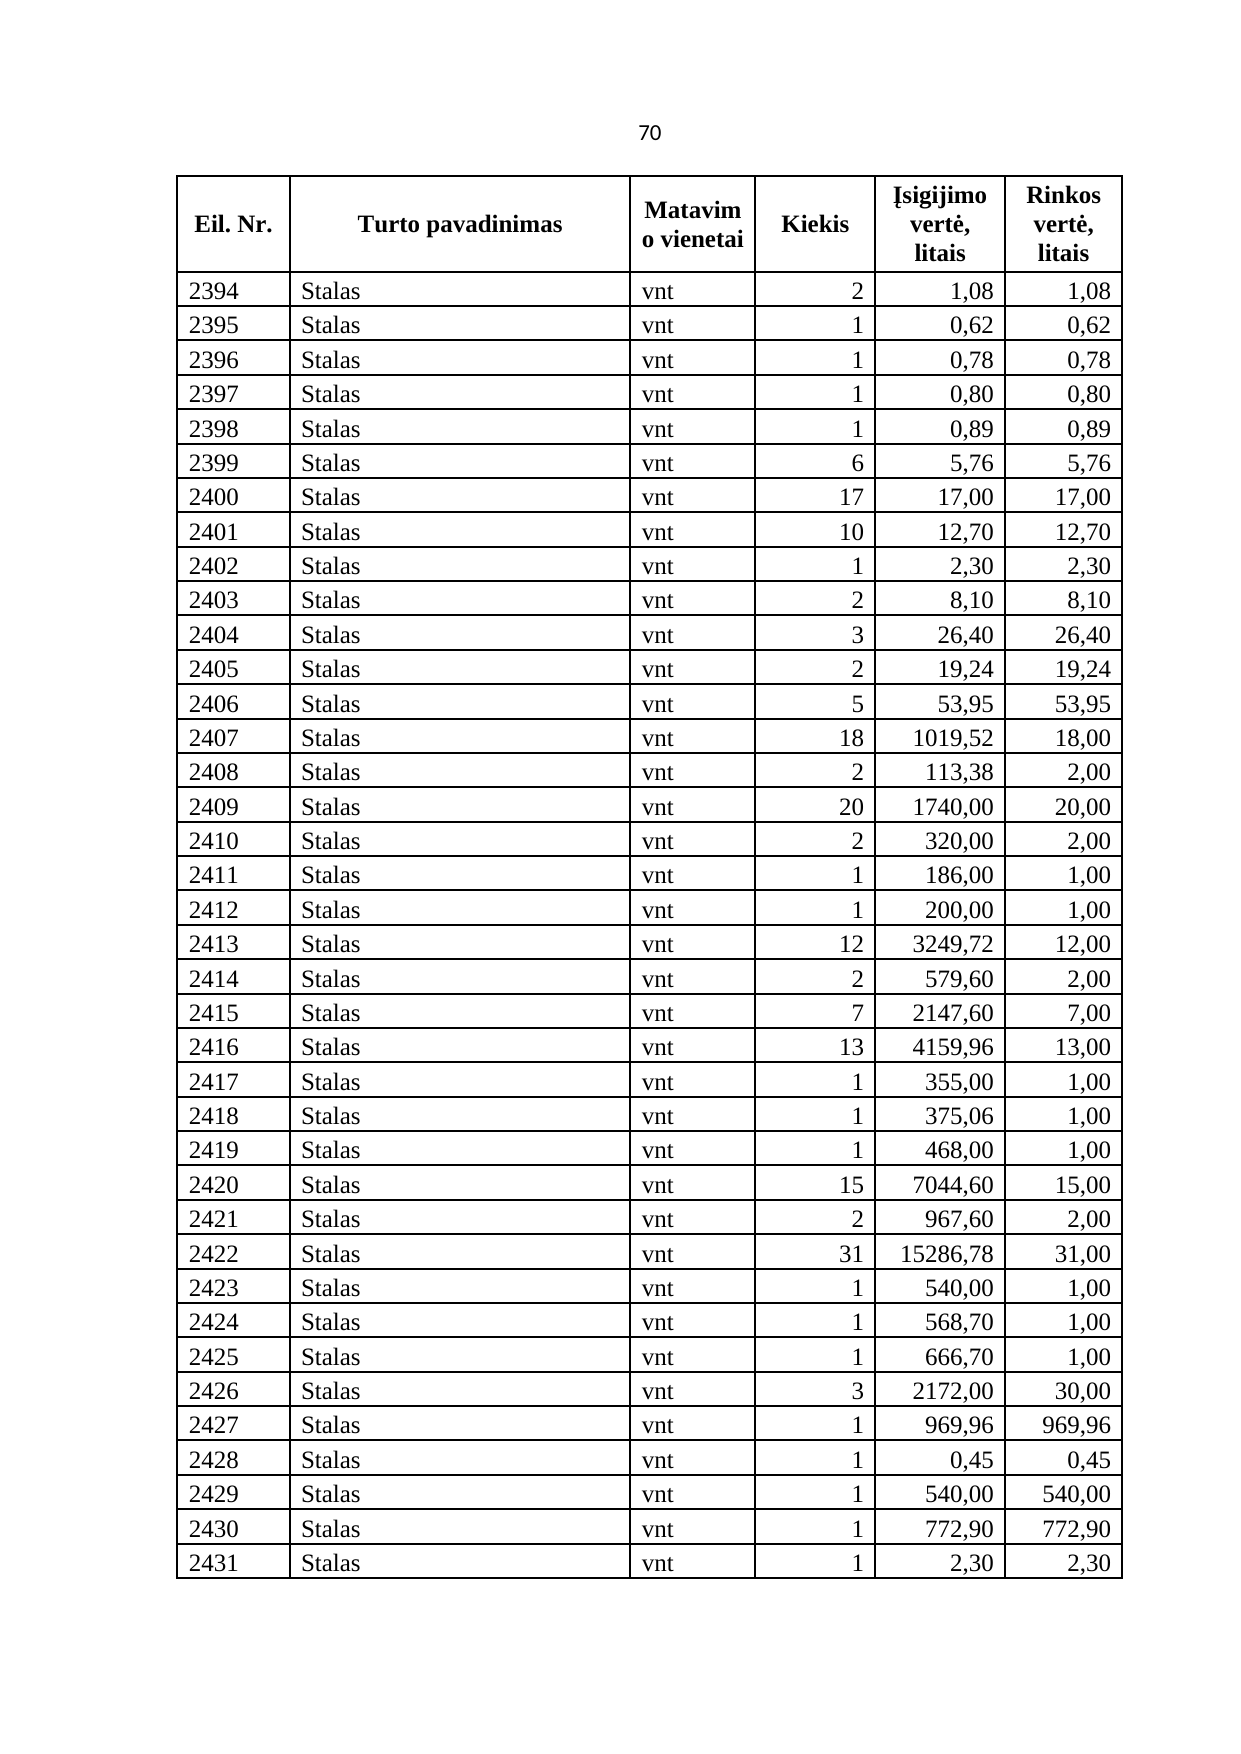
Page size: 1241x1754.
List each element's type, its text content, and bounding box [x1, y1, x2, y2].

table_cell 18 [756, 720, 874, 752]
table_cell Stalas [291, 1304, 629, 1336]
table_cell 2411 [178, 857, 289, 889]
table_cell 1,00 [1006, 1338, 1121, 1371]
table_cell vnt [631, 1510, 754, 1542]
table_cell 666,70 [876, 1338, 1004, 1371]
table_cell Stalas [291, 685, 629, 717]
table_cell 1 [756, 307, 874, 339]
table_cell Stalas [291, 1407, 629, 1439]
table_cell 1,00 [1006, 1304, 1121, 1336]
table_cell 2 [756, 823, 874, 855]
table_cell 1,00 [1006, 1098, 1121, 1130]
table_cell vnt [631, 891, 754, 924]
table_cell vnt [631, 479, 754, 511]
table_cell vnt [631, 1476, 754, 1508]
table_cell vnt [631, 1373, 754, 1405]
table_cell Stalas [291, 1201, 629, 1233]
table_cell 1 [756, 1510, 874, 1542]
table_cell 1 [756, 548, 874, 580]
table_cell 2414 [178, 960, 289, 992]
table_cell 12,70 [1006, 513, 1121, 546]
table_cell Stalas [291, 548, 629, 580]
table_cell 2 [756, 1201, 874, 1233]
table_cell 2424 [178, 1304, 289, 1336]
table_cell 2423 [178, 1270, 289, 1302]
table_cell vnt [631, 1304, 754, 1336]
table_cell 2408 [178, 754, 289, 786]
table_cell 1 [756, 1063, 874, 1096]
table_cell 2421 [178, 1201, 289, 1233]
table_cell 1 [756, 1304, 874, 1336]
table_cell vnt [631, 995, 754, 1027]
table_cell 3249,72 [876, 926, 1004, 958]
table_cell 2426 [178, 1373, 289, 1405]
table_cell 1,00 [1006, 1270, 1121, 1302]
table_cell 1 [756, 376, 874, 408]
table_cell 2,30 [1006, 548, 1121, 580]
table_cell 0,45 [1006, 1441, 1121, 1474]
table_cell 2415 [178, 995, 289, 1027]
table_cell 1 [756, 1441, 874, 1474]
table_cell 2147,60 [876, 995, 1004, 1027]
table_cell vnt [631, 307, 754, 339]
table_cell Stalas [291, 1441, 629, 1474]
table_cell vnt [631, 1235, 754, 1267]
table_cell vnt [631, 445, 754, 477]
table_cell 0,45 [876, 1441, 1004, 1474]
table_cell 5 [756, 685, 874, 717]
table_cell Stalas [291, 582, 629, 614]
table_cell 2427 [178, 1407, 289, 1439]
table_cell 12,00 [1006, 926, 1121, 958]
table_cell vnt [631, 823, 754, 855]
table_cell Stalas [291, 1373, 629, 1405]
table_cell vnt [631, 582, 754, 614]
table_cell 1,00 [1006, 1132, 1121, 1164]
table_cell 1 [756, 891, 874, 924]
table_cell 2,00 [1006, 754, 1121, 786]
table_cell 355,00 [876, 1063, 1004, 1096]
table_cell 113,38 [876, 754, 1004, 786]
table_cell 2397 [178, 376, 289, 408]
table_cell 13,00 [1006, 1029, 1121, 1061]
table_cell 17 [756, 479, 874, 511]
table_cell Stalas [291, 1098, 629, 1130]
table_cell 2,00 [1006, 1201, 1121, 1233]
table_cell 2 [756, 273, 874, 305]
table_cell 2410 [178, 823, 289, 855]
table_header Kiekis [756, 177, 874, 271]
table_cell 0,89 [876, 410, 1004, 442]
table_cell 20 [756, 788, 874, 821]
table_cell 186,00 [876, 857, 1004, 889]
table_cell Stalas [291, 891, 629, 924]
table_cell 1,00 [1006, 857, 1121, 889]
table_cell 2430 [178, 1510, 289, 1542]
table_cell 2420 [178, 1166, 289, 1199]
table_cell 2401 [178, 513, 289, 546]
table_cell 1 [756, 1545, 874, 1577]
table_cell 31 [756, 1235, 874, 1267]
table_cell 13 [756, 1029, 874, 1061]
table_cell 12,70 [876, 513, 1004, 546]
table_cell 2 [756, 582, 874, 614]
table_cell 2428 [178, 1441, 289, 1474]
table_cell 2406 [178, 685, 289, 717]
table_cell 7,00 [1006, 995, 1121, 1027]
table_cell vnt [631, 1201, 754, 1233]
table_cell 1 [756, 1098, 874, 1130]
table_cell 1 [756, 1270, 874, 1302]
table_cell 0,78 [876, 341, 1004, 374]
table_cell vnt [631, 548, 754, 580]
table_cell Stalas [291, 479, 629, 511]
table_cell 3 [756, 1373, 874, 1405]
table_cell vnt [631, 1132, 754, 1164]
table_cell vnt [631, 1545, 754, 1577]
table_cell 2418 [178, 1098, 289, 1130]
table_cell 7 [756, 995, 874, 1027]
table_cell 540,00 [1006, 1476, 1121, 1508]
table_cell Stalas [291, 1510, 629, 1542]
table_cell 2396 [178, 341, 289, 374]
table_cell Stalas [291, 1063, 629, 1096]
table_cell 19,24 [876, 651, 1004, 683]
table_cell Stalas [291, 1235, 629, 1267]
table_cell Stalas [291, 1029, 629, 1061]
table_cell 15,00 [1006, 1166, 1121, 1199]
table_cell 1,08 [876, 273, 1004, 305]
table_cell 1 [756, 341, 874, 374]
table_cell 26,40 [1006, 616, 1121, 649]
table_cell 0,78 [1006, 341, 1121, 374]
table_cell 26,40 [876, 616, 1004, 649]
table_cell 2 [756, 651, 874, 683]
table_cell 3 [756, 616, 874, 649]
table_cell Stalas [291, 445, 629, 477]
table_cell 6 [756, 445, 874, 477]
table_cell 1 [756, 1338, 874, 1371]
table_cell 967,60 [876, 1201, 1004, 1233]
table_cell Stalas [291, 1545, 629, 1577]
table_cell vnt [631, 1029, 754, 1061]
table_cell 1,00 [1006, 1063, 1121, 1096]
table_cell Stalas [291, 513, 629, 546]
table_cell vnt [631, 616, 754, 649]
table_cell Stalas [291, 273, 629, 305]
table_cell 0,80 [876, 376, 1004, 408]
table_header Turto pavadinimas [291, 177, 629, 271]
table_cell 540,00 [876, 1476, 1004, 1508]
table_cell 579,60 [876, 960, 1004, 992]
table_cell 2,30 [876, 1545, 1004, 1577]
table_cell vnt [631, 1166, 754, 1199]
table_cell 2416 [178, 1029, 289, 1061]
table_cell 200,00 [876, 891, 1004, 924]
table_cell 5,76 [1006, 445, 1121, 477]
table_cell 2413 [178, 926, 289, 958]
table_cell 2172,00 [876, 1373, 1004, 1405]
table_cell 1019,52 [876, 720, 1004, 752]
table_header Eil. Nr. [178, 177, 289, 271]
table_cell 0,80 [1006, 376, 1121, 408]
table_cell Stalas [291, 960, 629, 992]
table_cell 2407 [178, 720, 289, 752]
table_cell 2405 [178, 651, 289, 683]
table_header Įsigijimo vertė, litais [876, 177, 1004, 271]
table_cell 2404 [178, 616, 289, 649]
table_cell 1,00 [1006, 891, 1121, 924]
table_cell vnt [631, 1270, 754, 1302]
table_cell 375,06 [876, 1098, 1004, 1130]
table_cell Stalas [291, 1166, 629, 1199]
table_cell 0,89 [1006, 410, 1121, 442]
table_cell 2403 [178, 582, 289, 614]
table_cell 19,24 [1006, 651, 1121, 683]
table_cell Stalas [291, 410, 629, 442]
table_cell 2429 [178, 1476, 289, 1508]
table_cell 468,00 [876, 1132, 1004, 1164]
table_cell 8,10 [876, 582, 1004, 614]
table_header Rinkos vertė, litais [1006, 177, 1121, 271]
table_cell Stalas [291, 616, 629, 649]
table_cell vnt [631, 960, 754, 992]
table_cell 2419 [178, 1132, 289, 1164]
table_cell 2394 [178, 273, 289, 305]
table_cell 2,30 [876, 548, 1004, 580]
table_cell 17,00 [1006, 479, 1121, 511]
table_cell 1 [756, 857, 874, 889]
table_cell vnt [631, 651, 754, 683]
table_cell 969,96 [1006, 1407, 1121, 1439]
table_cell vnt [631, 1063, 754, 1096]
table_cell 969,96 [876, 1407, 1004, 1439]
table_cell vnt [631, 857, 754, 889]
table_cell Stalas [291, 307, 629, 339]
table_cell 0,62 [1006, 307, 1121, 339]
table_cell vnt [631, 926, 754, 958]
table_cell 2409 [178, 788, 289, 821]
table_cell vnt [631, 410, 754, 442]
table_cell 4159,96 [876, 1029, 1004, 1061]
table_cell 320,00 [876, 823, 1004, 855]
table_cell 20,00 [1006, 788, 1121, 821]
table_cell vnt [631, 376, 754, 408]
table_cell Stalas [291, 926, 629, 958]
table_cell 772,90 [1006, 1510, 1121, 1542]
table_cell 2,00 [1006, 960, 1121, 992]
table_cell vnt [631, 273, 754, 305]
table_cell 15286,78 [876, 1235, 1004, 1267]
table_cell vnt [631, 1407, 754, 1439]
table_cell 10 [756, 513, 874, 546]
table_cell 1 [756, 1407, 874, 1439]
table_cell 1 [756, 1132, 874, 1164]
table_cell 31,00 [1006, 1235, 1121, 1267]
table_cell 2395 [178, 307, 289, 339]
table_cell vnt [631, 1441, 754, 1474]
table_cell Stalas [291, 823, 629, 855]
table_cell Stalas [291, 720, 629, 752]
table_cell Stalas [291, 995, 629, 1027]
table_cell 7044,60 [876, 1166, 1004, 1199]
table_cell 15 [756, 1166, 874, 1199]
table_cell Stalas [291, 651, 629, 683]
table_cell Stalas [291, 1338, 629, 1371]
table_cell 5,76 [876, 445, 1004, 477]
table_cell Stalas [291, 341, 629, 374]
table_cell 2417 [178, 1063, 289, 1096]
table_cell 2 [756, 960, 874, 992]
table_cell 2398 [178, 410, 289, 442]
table_cell vnt [631, 1098, 754, 1130]
table_cell Stalas [291, 1132, 629, 1164]
table_cell 1 [756, 1476, 874, 1508]
table_cell 8,10 [1006, 582, 1121, 614]
table_cell 2400 [178, 479, 289, 511]
table_cell 540,00 [876, 1270, 1004, 1302]
table_cell 2425 [178, 1338, 289, 1371]
table_cell 0,62 [876, 307, 1004, 339]
table_cell 2,00 [1006, 823, 1121, 855]
table_cell 2399 [178, 445, 289, 477]
table_cell vnt [631, 513, 754, 546]
table_cell 1740,00 [876, 788, 1004, 821]
table_cell 30,00 [1006, 1373, 1121, 1405]
table_cell 2,30 [1006, 1545, 1121, 1577]
table_cell 53,95 [876, 685, 1004, 717]
table_cell vnt [631, 1338, 754, 1371]
table_cell 53,95 [1006, 685, 1121, 717]
table_header Matavimo vienetai [631, 177, 754, 271]
table_cell Stalas [291, 754, 629, 786]
table_cell 1 [756, 410, 874, 442]
table_cell 2431 [178, 1545, 289, 1577]
table_cell Stalas [291, 857, 629, 889]
table_cell 2412 [178, 891, 289, 924]
table_cell 2402 [178, 548, 289, 580]
table_cell vnt [631, 754, 754, 786]
table_cell vnt [631, 685, 754, 717]
table_cell vnt [631, 788, 754, 821]
table_cell vnt [631, 720, 754, 752]
table_cell vnt [631, 341, 754, 374]
table_cell 18,00 [1006, 720, 1121, 752]
table_cell 2422 [178, 1235, 289, 1267]
table_cell Stalas [291, 1270, 629, 1302]
table_cell Stalas [291, 1476, 629, 1508]
table_cell 17,00 [876, 479, 1004, 511]
table_cell 568,70 [876, 1304, 1004, 1336]
table_cell Stalas [291, 788, 629, 821]
table_cell 1,08 [1006, 273, 1121, 305]
table_cell Stalas [291, 376, 629, 408]
table_cell 772,90 [876, 1510, 1004, 1542]
table_cell 12 [756, 926, 874, 958]
table_cell 2 [756, 754, 874, 786]
